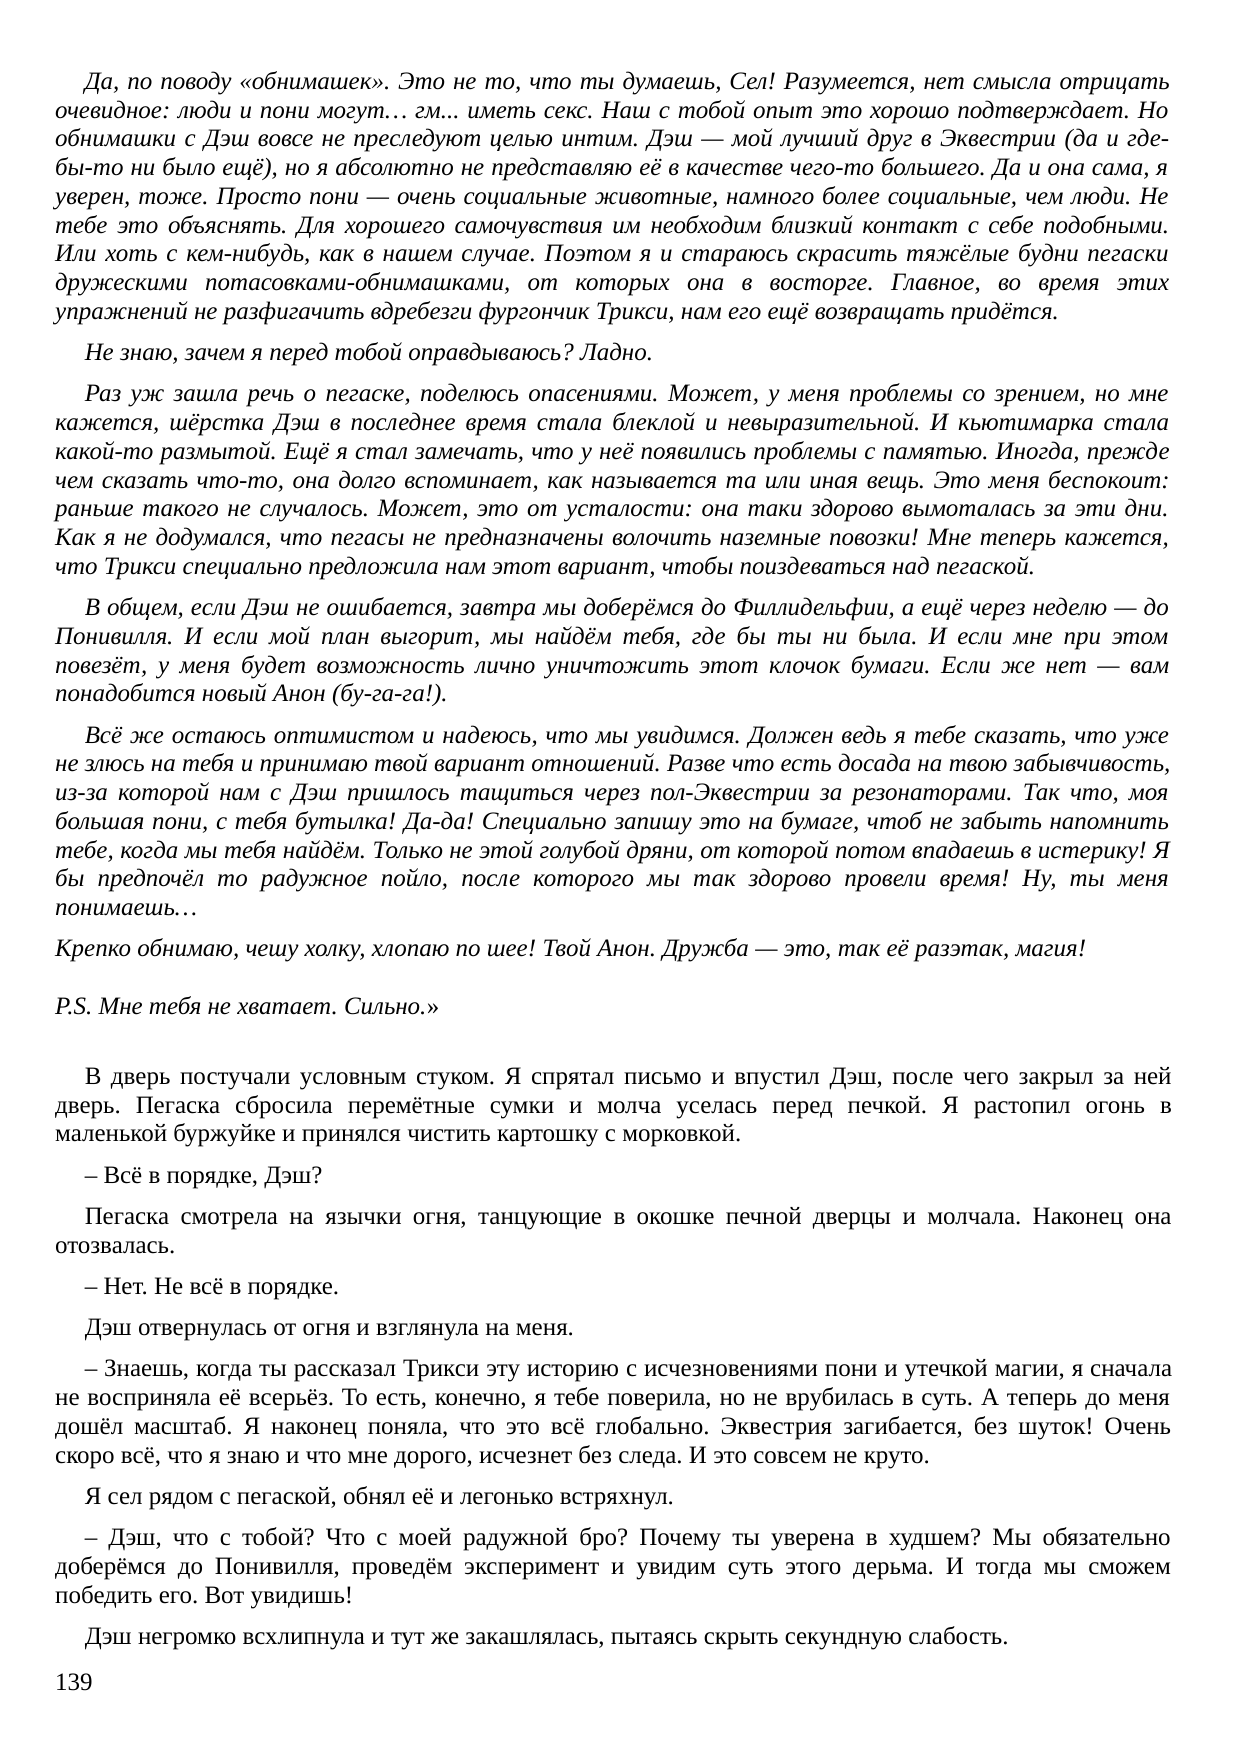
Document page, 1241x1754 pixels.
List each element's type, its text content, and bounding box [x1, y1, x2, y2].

text P.S. Мне тебя не хватает. Сильно.» [55, 991, 1173, 1020]
text Пегаска смотрела на язычки огня, танцующие в окошке печной дверцы и молчала. Наконец она отозвалась. [55, 1201, 1173, 1258]
text Не знаю, зачем я перед тобой оправдываюсь? Ладно. [55, 337, 1173, 366]
text – Дэш, что с тобой? Что с моей радужной бро? Почему ты уверена в худшем? Мы обязательно доберёмся до Понивилля, проведём эксперимент и увидим суть этого дерьма. И тогда мы сможем победить его. Вот увидишь! [55, 1522, 1173, 1608]
text Да, по поводу «обнимашек». Это не то, что ты думаешь, Сел! Разумеется, нет смысла отрицать очевидное: люди и пони могут… гм... иметь секс. Наш с тобой опыт это хорошо подтверждает. Но обнимашки с Дэш вовсе не преследуют целью интим. Дэш — мой лучший друг в Эквестрии (да и где-бы-то ни было ещё), но я абсолютно не представляю её в качестве чего-то большего. Да и она сама, я уверен, тоже. Просто пони — очень социальные животные, намного более социальные, чем люди. Не тебе это объяснять. Для хорошего самочувствия им необходим близкий контакт с себе подобными. Или хоть с кем-нибудь, как в нашем случае. Поэтом я и стараюсь скрасить тяжёлые будни пегаски дружескими потасовками-обнимашками, от которых она в восторге. Главное, во время этих упражнений не разфигачить вдребезги фургончик Трикси, нам его ещё возвращать придётся. [55, 66, 1173, 325]
text В дверь постучали условным стуком. Я спрятал письмо и впустил Дэш, после чего закрыл за ней дверь. Пегаска сбросила перемётные сумки и молча уселась перед печкой. Я растопил огонь в маленькой буржуйке и принялся чистить картошку с морковкой. [55, 1061, 1173, 1147]
text – Нет. Не всё в порядке. [55, 1271, 1173, 1300]
text Дэш негромко всхлипнула и тут же закашлялась, пытаясь скрыть секундную слабость. [55, 1621, 1173, 1650]
text В общем, если Дэш не ошибается, завтра мы доберёмся до Филлидельфии, а ещё через неделю — до Понивилля. И если мой план выгорит, мы найдём тебя, где бы ты ни была. И если мне при этом повезёт, у меня будет возможность лично уничтожить этот клочок бумаги. Если же нет — вам понадобится новый Анон (бу-га-га!). [55, 592, 1173, 707]
text – Всё в порядке, Дэш? [55, 1160, 1173, 1188]
text Раз уж зашла речь о пегаске, поделюсь опасениями. Может, у меня проблемы со зрением, но мне кажется, шёрстка Дэш в последнее время стала блеклой и невыразительной. И кьютимарка стала какой-то размытой. Ещё я стал замечать, что у неё появились проблемы с памятью. Иногда, прежде чем сказать что-то, она долго вспоминает, как называется та или иная вещь. Это меня беспокоит: раньше такого не случалось. Может, это от усталости: она таки здорово вымоталась за эти дни. Как я не додумался, что пегасы не предназначены волочить наземные повозки! Мне теперь кажется, что Трикси специально предложила нам этот вариант, чтобы поиздеваться над пегаской. [55, 378, 1173, 580]
text – Знаешь, когда ты рассказал Трикси эту историю с исчезновениями пони и утечкой магии, я сначала не восприняла её всерьёз. То есть, конечно, я тебе поверила, но не врубилась в суть. А теперь до меня дошёл масштаб. Я наконец поняла, что это всё глобально. Эквестрия загибается, без шуток! Очень скоро всё, что я знаю и что мне дорого, исчезнет без следа. И это совсем не круто. [55, 1353, 1173, 1468]
text Дэш отвернулась от огня и взглянула на меня. [55, 1312, 1173, 1341]
text Я сел рядом с пегаской, обнял её и легонько встряхнул. [55, 1481, 1173, 1510]
text Крепко обнимаю, чешу холку, хлопаю по шее! Твой Анон. Дружба — это, так её разэтак, магия! [55, 933, 1173, 962]
text Всё же остаюсь оптимистом и надеюсь, что мы увидимся. Должен ведь я тебе сказать, что уже не злюсь на тебя и принимаю твой вариант отношений. Разве что есть досада на твою забывчивость, из-за которой нам с Дэш пришлось тащиться через пол-Эквестрии за резонаторами. Так что, моя большая пони, с тебя бутылка! Да-да! Специально запишу это на бумаге, чтоб не забыть напомнить тебе, когда мы тебя найдём. Только не этой голубой дряни, от которой потом впадаешь в истерику! Я бы предпочёл то радужное пойло, после которого мы так здорово провели время! Ну, ты меня понимаешь… [55, 720, 1173, 921]
